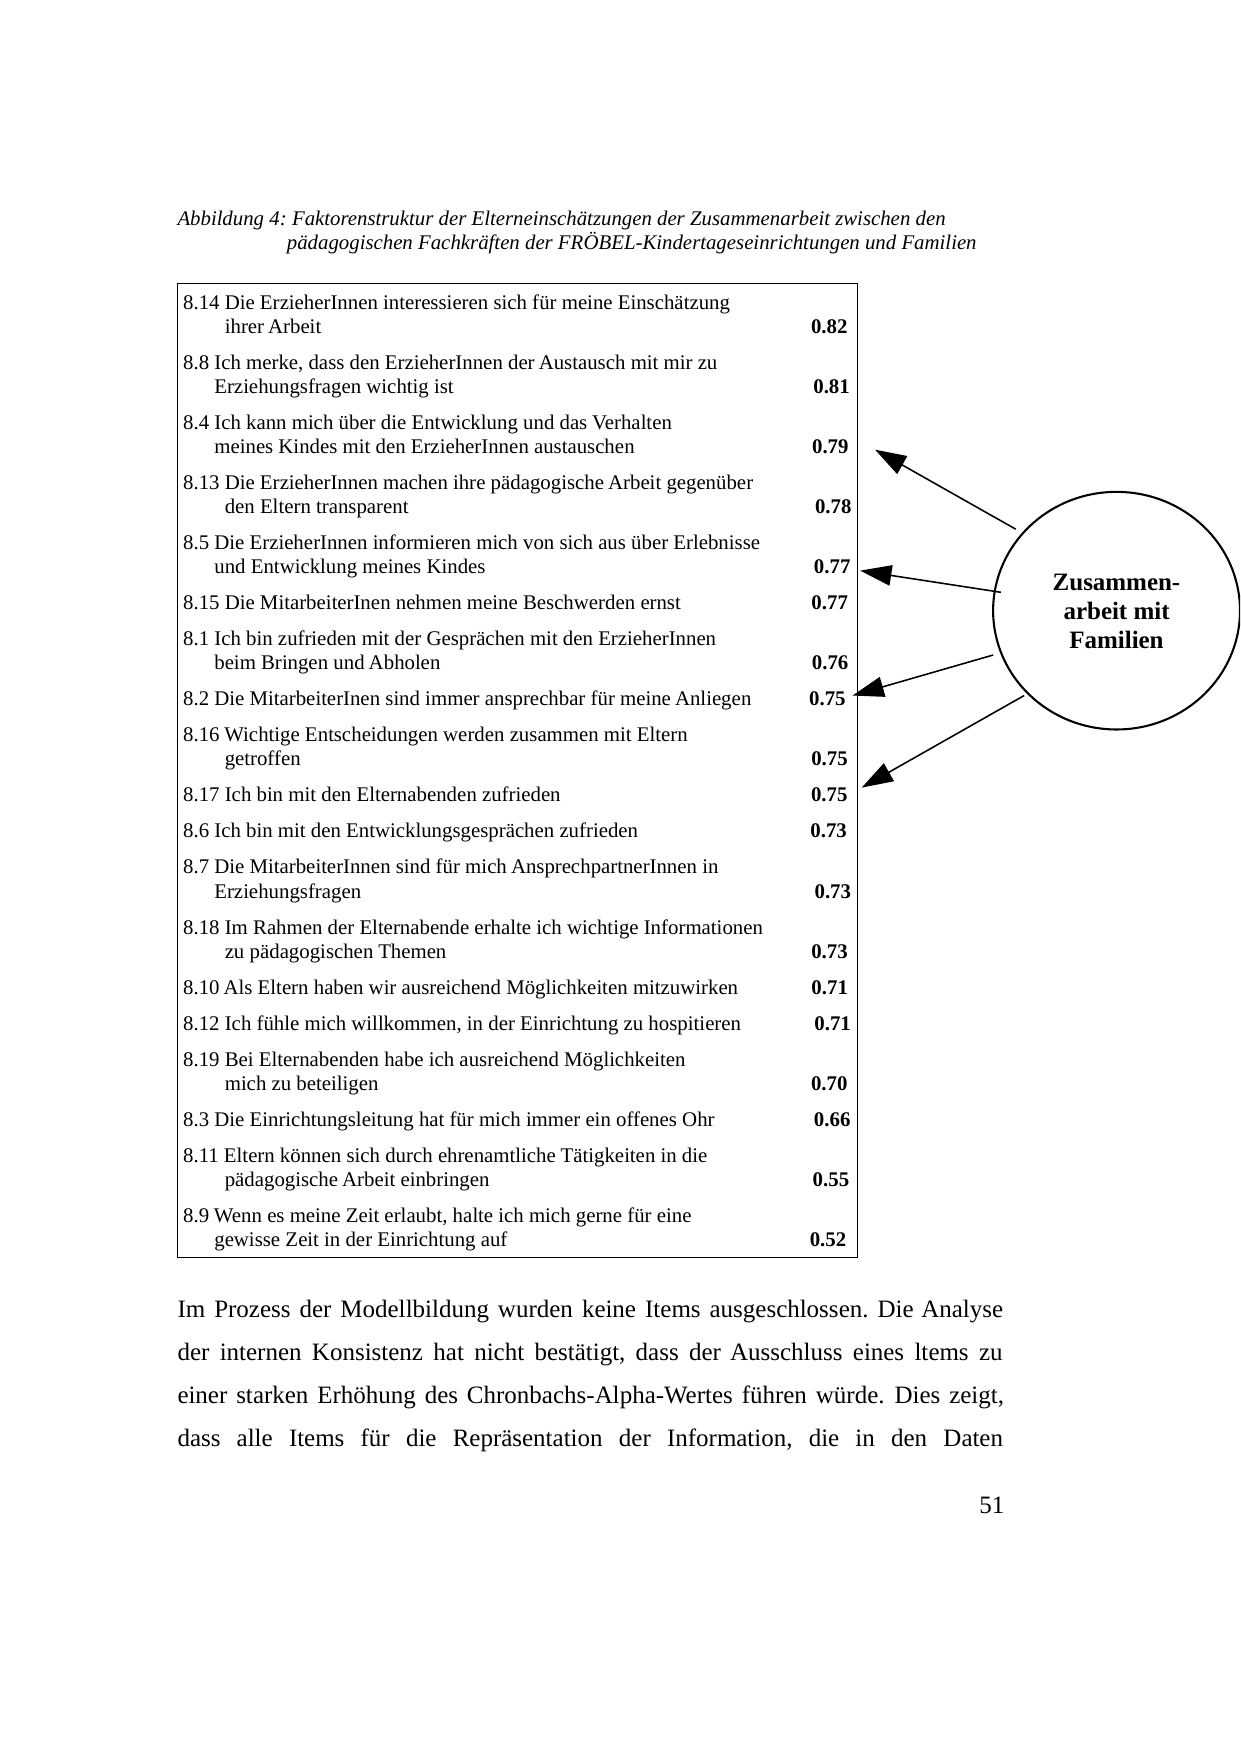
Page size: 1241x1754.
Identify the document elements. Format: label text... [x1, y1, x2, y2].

text Im Prozess der Modellbildung wurden keine Items ausgeschlossen. Die Analyse der internen Konsistenz hat nicht bestätigt, dass der Ausschluss eines ltems zu einer starken Erhöhung des Chronbachs-Alpha-Wertes führen würde. Dies zeigt, dass alle Items für die Repräsentation der Information, die in den Daten [177, 1294, 1004, 1452]
table_header 8.14 Die ErzieherInnen interessieren sich für meine Einschätzung ihrer Arbeit 0.82 8.8 Ich merke, dass den ErzieherInnen der Austausch mit mir zu Erziehungsfragen wichtig ist 0.81 8.4 Ich kann mich über die Entwicklung und das Verhalten meines Kindes mit den ErzieherInnen austauschen 0.79 8.13 Die ErzieherInnen machen ihre pädagogische Arbeit gegenüber den Eltern transparent 0.78 8.5 Die ErzieherInnen informieren mich von sich aus über Erlebnisse und Entwicklung meines Kindes 0.77 8.15 Die MitarbeiterInen nehmen meine Beschwerden ernst 0.77 8.1 Ich bin zufrieden mit der Gesprächen mit den ErzieherInnen beim Bringen und Abholen 0.76 8.2 Die MitarbeiterInen sind immer ansprechbar für meine Anliegen 0.75 8.16 Wichtige Entscheidungen werden zusammen mit Eltern getroffen 0.75 8.17 Ich bin mit den Elternabenden zufrieden 0.75 8.6 Ich bin mit den Entwicklungsgesprächen zufrieden 0.73 8.7 Die MitarbeiterInnen sind für mich AnsprechpartnerInnen in Erziehungsfragen 0.73 8.18 Im Rahmen der Elternabende erhalte ich wichtige Informationen zu pädagogischen Themen 0.73 8.10 Als Eltern haben wir ausreichend Möglichkeiten mitzuwirken 0.71 8.12 Ich fühle mich willkommen, in der Einrichtung zu hospitieren 0.71 8.19 Bei Elternabenden habe ich ausreichend Möglichkeiten mich zu beteiligen 0.70 8.3 Die Einrichtungsleitung hat für mich immer ein offenes Ohr 0.66 8.11 Eltern können sich durch ehrenamtliche Tätigkeiten in die pädagogische Arbeit einbringen 0.55 8.9 Wenn es meine Zeit erlaubt, halte ich mich gerne für eine gewisse Zeit in der Einrichtung auf 0.52 [178, 284, 857, 1257]
text pädagogischen Fachkräften der FRÖBEL-Kindertageseinrichtungen und Familien [177, 230, 1004, 254]
text Abbildung 4: Faktorenstruktur der Elterneinschätzungen der Zusammenarbeit zwischen den [177, 206, 1004, 230]
